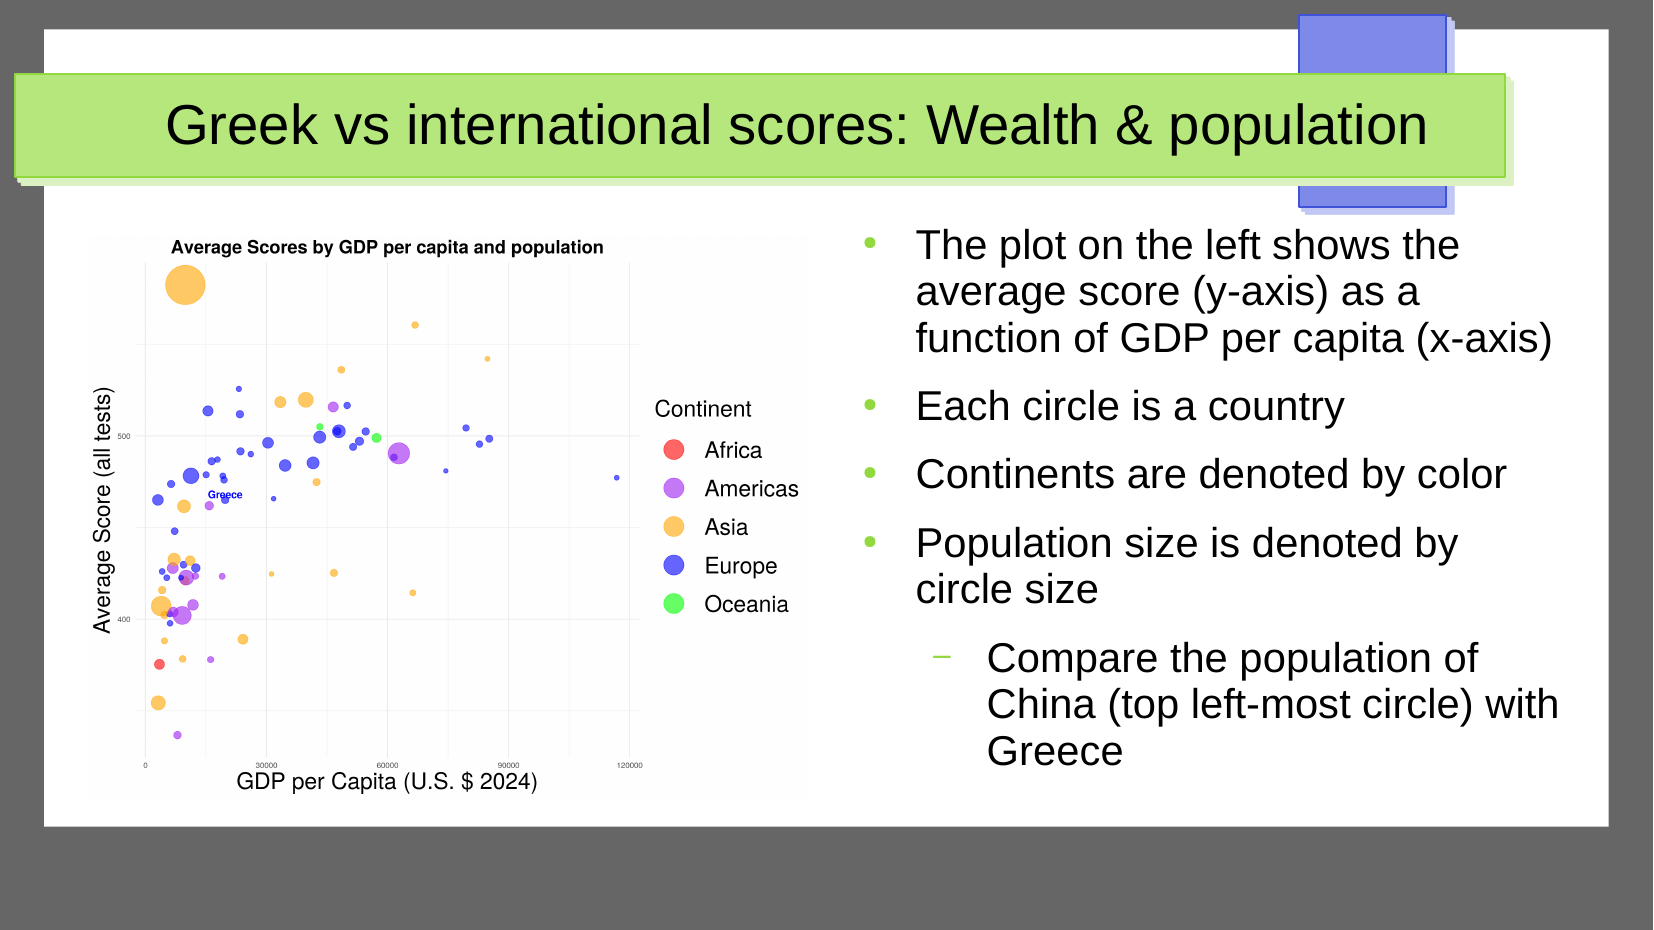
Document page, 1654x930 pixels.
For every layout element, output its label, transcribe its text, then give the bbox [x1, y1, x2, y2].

list The plot on the left shows the average score (y-axis) as a function of GDP per capita (x-axis) Each circle is a country Continents are denoted by color Population size is denoted by circle size Compare the population of China (top left-most circle) with Greece [844, 221, 1566, 812]
picture [88, 235, 809, 799]
title Greek vs international scores: Wealth & population [88, 73, 1506, 178]
